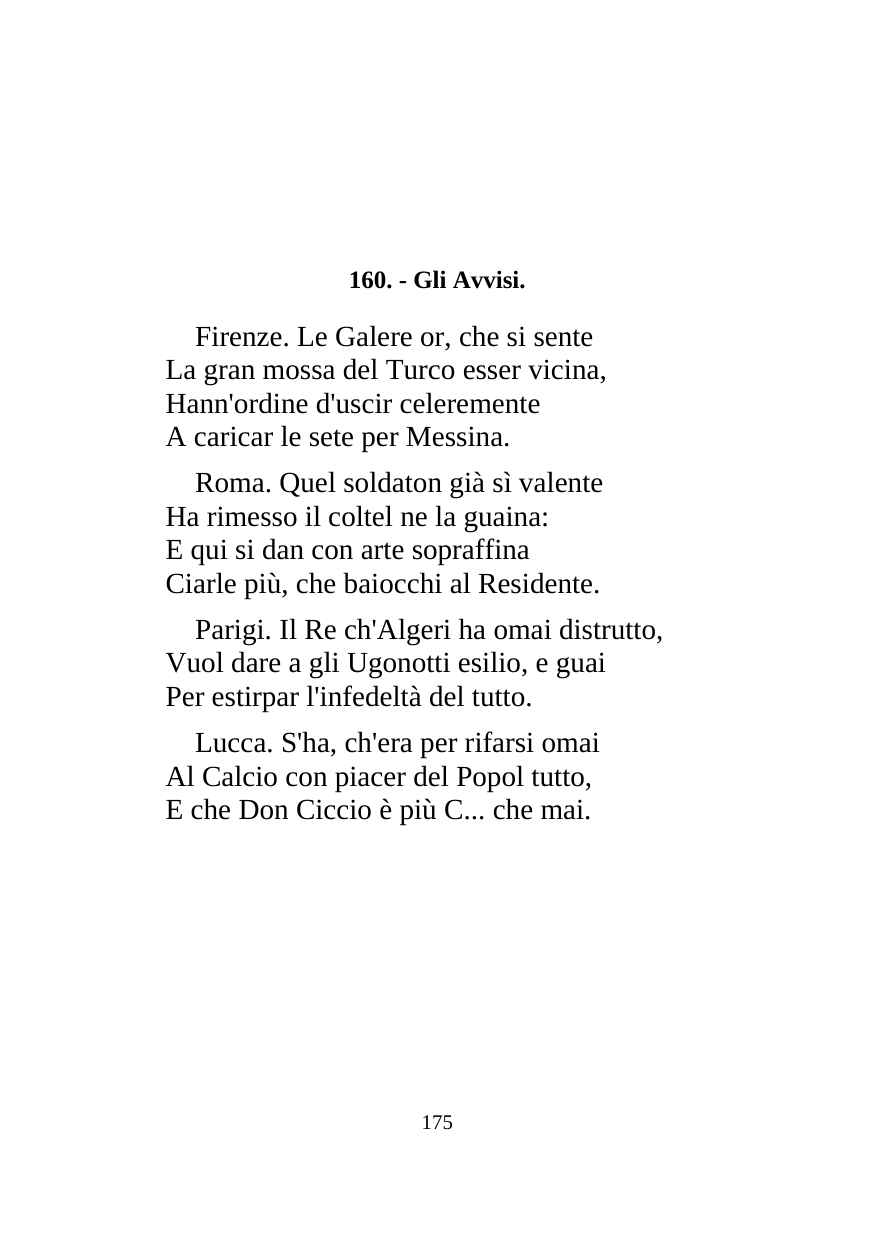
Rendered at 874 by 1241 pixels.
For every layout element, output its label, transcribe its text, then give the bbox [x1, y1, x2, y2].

text Parigi. Il Re ch'Algeri ha omai distrutto, Vuol dare a gli Ugonotti esilio, e guai Per estirpar l'infedeltà del tutto. [165, 612, 768, 713]
text Firenze. Le Galere or, che si sente La gran mossa del Turco esser vicina, Hann'ordine d'uscir celeremente A caricar le sete per Messina. [165, 319, 768, 453]
text Lucca. S'ha, ch'era per rifarsi omai Al Calcio con piacer del Popol tutto, E che Don Ciccio è più C... che mai. [165, 725, 768, 826]
text 160. - Gli Avvisi. [106, 265, 768, 294]
text Roma. Quel soldaton già sì valente Ha rimesso il coltel ne la guaina: E qui si dan con arte sopraffina Ciarle più, che baiocchi al Residente. [165, 465, 768, 599]
